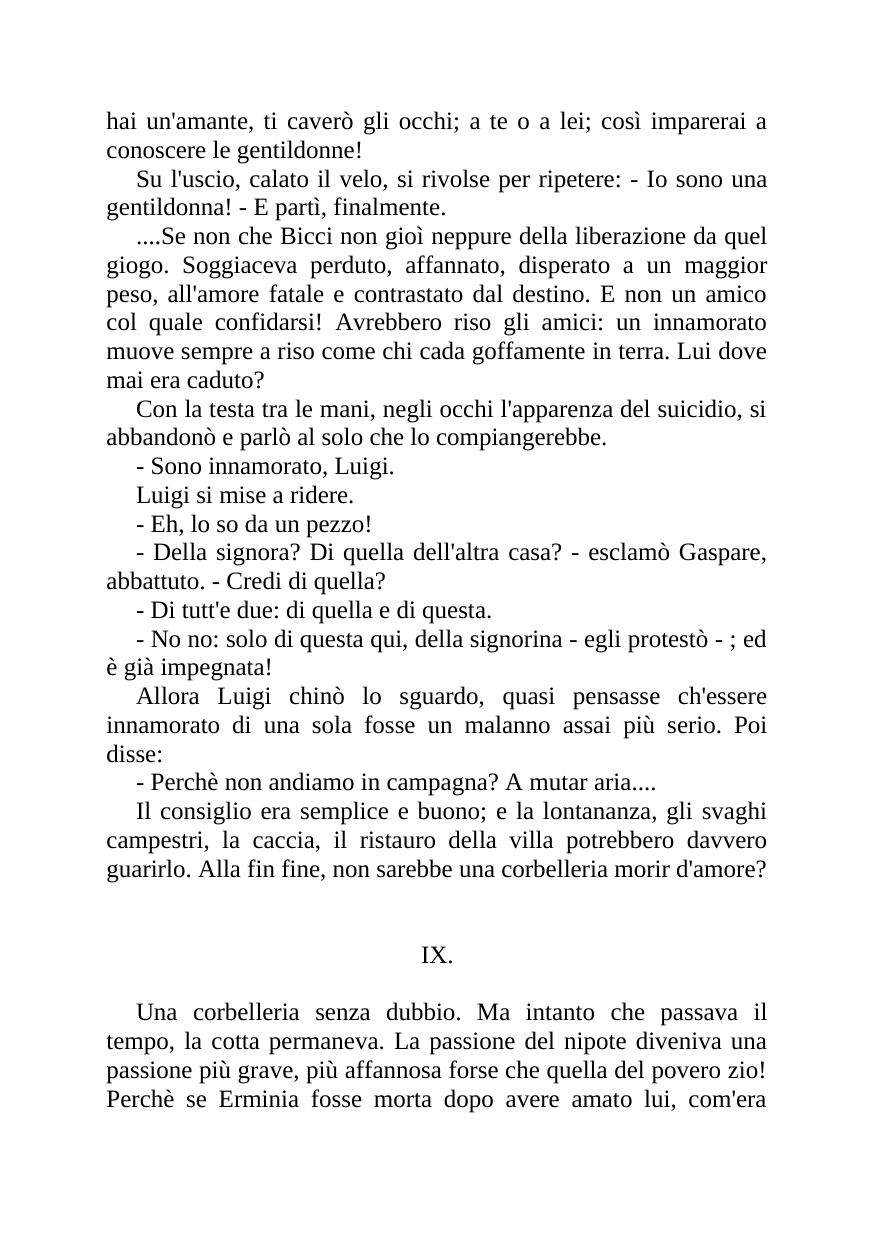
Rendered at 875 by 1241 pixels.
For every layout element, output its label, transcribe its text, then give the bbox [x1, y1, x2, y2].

text Su l'uscio, calato il velo, si rivolse per ripetere: - Io sono una gentildonna! - E partì, finalmente. [106, 164, 768, 221]
text Allora Luigi chinò lo sguardo, quasi pensasse ch'essere innamorato di una sola fosse un malanno assai più serio. Poi disse: [106, 681, 768, 767]
text IX. [106, 940, 768, 969]
text Luigi si mise a ridere. [106, 480, 768, 509]
text ....Se non che Bicci non gioì neppure della liberazione da quel giogo. Soggiaceva perduto, affannato, disperato a un maggior peso, all'amore fatale e contrastato dal destino. E non un amico col quale confidarsi! Avrebbero riso gli amici: un innamorato muove sempre a riso come chi cada goffamente in terra. Lui dove mai era caduto? [106, 221, 768, 394]
text Con la testa tra le mani, negli occhi l'apparenza del suicidio, si abbandonò e parlò al solo che lo compiangerebbe. [106, 394, 768, 451]
text - Sono innamorato, Luigi. [106, 451, 768, 480]
text Il consiglio era semplice e buono; e la lontananza, gli svaghi campestri, la caccia, il ristauro della villa potrebbero davvero guarirlo. Alla fin fine, non sarebbe una corbelleria morir d'amore? [106, 796, 768, 882]
text Una corbelleria senza dubbio. Ma intanto che passava il tempo, la cotta permaneva. La passione del nipote diveniva una passione più grave, più affannosa forse che quella del povero zio! Perchè se Erminia fosse morta dopo avere amato lui, com'era [106, 997, 768, 1112]
text - Di tutt'e due: di quella e di questa. [106, 595, 768, 624]
text - No no: solo di questa qui, della signorina - egli protestò - ; ed è già impegnata! [106, 624, 768, 681]
text - Perchè non andiamo in campagna? A mutar aria.... [106, 767, 768, 796]
text - Eh, lo so da un pezzo! [106, 509, 768, 537]
text hai un'amante, ti caverò gli occhi; a te o a lei; così imparerai a conoscere le gentildonne! [106, 106, 768, 164]
text - Della signora? Di quella dell'altra casa? - esclamò Gaspare, abbattuto. - Credi di quella? [106, 537, 768, 595]
